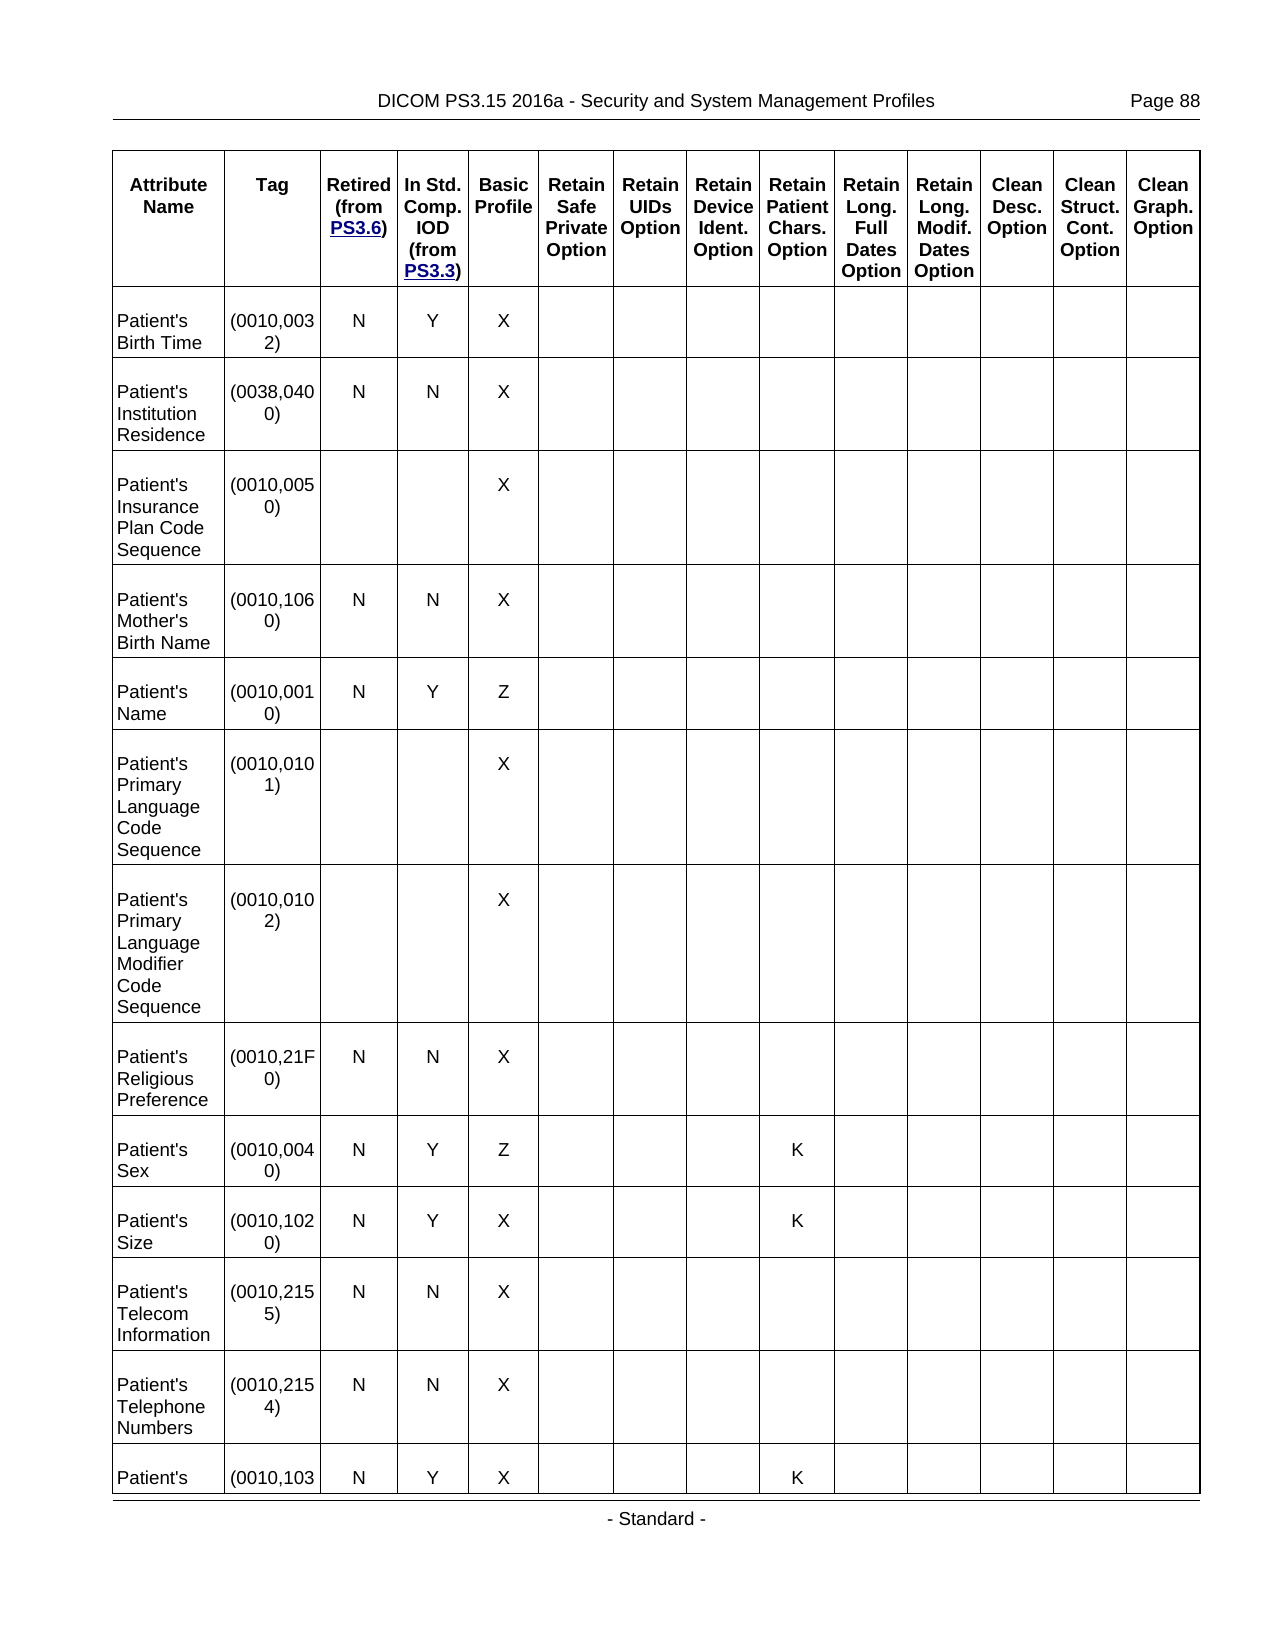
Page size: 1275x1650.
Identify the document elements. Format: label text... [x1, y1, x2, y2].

table_cell Patient's Primary Language Modifier Code Sequence [113, 865, 224, 1022]
table_cell [1054, 451, 1126, 564]
table_cell X [469, 1258, 538, 1350]
table_cell [981, 865, 1053, 1022]
table_cell [981, 1351, 1053, 1443]
table_cell [981, 1258, 1053, 1350]
table_cell [539, 1187, 613, 1257]
table_cell [321, 865, 397, 1022]
table_header Retired (from PS3.6) [321, 151, 397, 286]
table_cell X [469, 1187, 538, 1257]
table_cell [1054, 1023, 1126, 1115]
table_cell N [398, 565, 468, 657]
table_cell (0010,2155) [225, 1258, 320, 1350]
table_cell Patient's Mother's Birth Name [113, 565, 224, 657]
table_cell [760, 451, 834, 564]
table_cell N [321, 1023, 397, 1115]
table_cell [981, 1023, 1053, 1115]
table_cell [539, 1444, 613, 1492]
table_cell [835, 658, 907, 728]
table_cell [908, 1351, 980, 1443]
table_cell [835, 1444, 907, 1492]
table_cell Patient's Telephone Numbers [113, 1351, 224, 1443]
table_cell [908, 1116, 980, 1186]
table_cell [539, 358, 613, 450]
table_cell Y [398, 1116, 468, 1186]
table_cell Z [469, 658, 538, 728]
table_cell N [321, 287, 397, 357]
table_cell [1054, 1258, 1126, 1350]
table_cell [908, 1187, 980, 1257]
table_cell [398, 865, 468, 1022]
table_cell N [321, 1444, 397, 1492]
table_cell [760, 287, 834, 357]
table_cell [539, 287, 613, 357]
table_cell [614, 1187, 686, 1257]
table_cell [1127, 1187, 1199, 1257]
table_cell N [321, 358, 397, 450]
table_cell X [469, 451, 538, 564]
table_cell [398, 730, 468, 864]
table_cell [687, 658, 759, 728]
table_cell (0010,0010) [225, 658, 320, 728]
table_cell [835, 1116, 907, 1186]
table_cell Patient's Size [113, 1187, 224, 1257]
table_cell [908, 1444, 980, 1492]
table_cell [1127, 1023, 1199, 1115]
table_cell [908, 287, 980, 357]
table_cell Y [398, 287, 468, 357]
table_header Tag [225, 151, 320, 286]
table_cell [614, 1258, 686, 1350]
table_cell [1054, 1187, 1126, 1257]
table_cell (0038,0400) [225, 358, 320, 450]
table_cell [1054, 1116, 1126, 1186]
table_cell [687, 1116, 759, 1186]
table_cell [760, 1258, 834, 1350]
table_cell Patient's Institution Residence [113, 358, 224, 450]
table_cell [835, 565, 907, 657]
table_cell [760, 1351, 834, 1443]
table_cell [835, 1187, 907, 1257]
table_cell [539, 1116, 613, 1186]
table_cell [687, 287, 759, 357]
table_cell [835, 1351, 907, 1443]
table_cell N [321, 1187, 397, 1257]
table_cell [614, 1444, 686, 1492]
table_cell [614, 1351, 686, 1443]
table_cell [1054, 358, 1126, 450]
table_cell [981, 287, 1053, 357]
table_cell [760, 658, 834, 728]
table_cell [1054, 1444, 1126, 1492]
table_cell N [398, 1023, 468, 1115]
table_cell Patient's Insurance Plan Code Sequence [113, 451, 224, 564]
table_cell [1127, 451, 1199, 564]
table_cell [981, 565, 1053, 657]
table_cell (0010,21F0) [225, 1023, 320, 1115]
table_cell [614, 287, 686, 357]
table_cell [981, 451, 1053, 564]
table_cell Patient's Birth Time [113, 287, 224, 357]
table_cell K [760, 1116, 834, 1186]
table_cell [687, 1444, 759, 1492]
table_cell [321, 730, 397, 864]
table_header Basic Profile [469, 151, 538, 286]
table_cell [835, 730, 907, 864]
table_cell [614, 358, 686, 450]
table_header Attribute Name [113, 151, 224, 286]
table_cell [1127, 565, 1199, 657]
table_cell [1054, 658, 1126, 728]
table_cell [398, 451, 468, 564]
table_cell [835, 451, 907, 564]
table_cell [614, 865, 686, 1022]
table_cell [908, 1023, 980, 1115]
table_header In Std. Comp. IOD (from PS3.3) [398, 151, 468, 286]
table_cell [1127, 1116, 1199, 1186]
table_cell [321, 451, 397, 564]
table_cell [981, 1187, 1053, 1257]
table_cell [614, 1023, 686, 1115]
table_cell N [398, 1351, 468, 1443]
table_cell X [469, 1444, 538, 1492]
table_header Retain Patient Chars. Option [760, 151, 834, 286]
table_header Retain Device Ident. Option [687, 151, 759, 286]
table_cell [687, 1351, 759, 1443]
table_cell [908, 1258, 980, 1350]
table_cell [539, 565, 613, 657]
table_cell N [321, 1116, 397, 1186]
table_cell [981, 658, 1053, 728]
table_cell (0010,0101) [225, 730, 320, 864]
table_cell (0010,0040) [225, 1116, 320, 1186]
table_cell [835, 865, 907, 1022]
table_cell [1127, 358, 1199, 450]
table_cell (0010,1020) [225, 1187, 320, 1257]
table_cell [835, 358, 907, 450]
table_cell X [469, 287, 538, 357]
table_cell Y [398, 1187, 468, 1257]
table_header Clean Desc. Option [981, 151, 1053, 286]
table_cell X [469, 730, 538, 864]
table_cell [1127, 1351, 1199, 1443]
table_header Retain Long. Modif. Dates Option [908, 151, 980, 286]
table_cell [981, 1444, 1053, 1492]
table_cell N [321, 565, 397, 657]
table_cell [1054, 865, 1126, 1022]
table_cell Y [398, 658, 468, 728]
table_cell Patient's Religious Preference [113, 1023, 224, 1115]
table_cell [835, 1258, 907, 1350]
table_cell [539, 658, 613, 728]
table_cell (0010,103 [225, 1444, 320, 1492]
table_cell Z [469, 1116, 538, 1186]
table_cell N [321, 658, 397, 728]
table_cell K [760, 1444, 834, 1492]
table_cell [539, 1258, 613, 1350]
table_cell [908, 730, 980, 864]
table_cell [614, 730, 686, 864]
table_cell [539, 1351, 613, 1443]
table_cell [687, 865, 759, 1022]
table_cell Patient's Sex [113, 1116, 224, 1186]
table_cell [687, 451, 759, 564]
table_cell N [398, 358, 468, 450]
table_cell [539, 451, 613, 564]
table_cell [539, 865, 613, 1022]
table_cell N [321, 1258, 397, 1350]
table_cell [981, 358, 1053, 450]
table_cell [760, 358, 834, 450]
table_cell [614, 1116, 686, 1186]
table_header Clean Graph. Option [1127, 151, 1199, 286]
table_cell [908, 865, 980, 1022]
table_cell [687, 1258, 759, 1350]
table_cell [1127, 287, 1199, 357]
table_cell [760, 865, 834, 1022]
table_cell [687, 730, 759, 864]
table_cell [908, 565, 980, 657]
table_cell [1127, 1444, 1199, 1492]
table_header Retain Long. Full Dates Option [835, 151, 907, 286]
table_cell (0010,0050) [225, 451, 320, 564]
table_cell [539, 730, 613, 864]
table_cell [908, 658, 980, 728]
table_cell [1127, 865, 1199, 1022]
table_cell X [469, 565, 538, 657]
table_cell [908, 451, 980, 564]
table_cell N [398, 1258, 468, 1350]
table_cell [1054, 1351, 1126, 1443]
table_cell [1054, 730, 1126, 864]
table_cell X [469, 865, 538, 1022]
table_cell [614, 565, 686, 657]
table_cell X [469, 1351, 538, 1443]
table_cell [760, 565, 834, 657]
table_cell Patient's [113, 1444, 224, 1492]
table_cell X [469, 1023, 538, 1115]
table_cell (0010,0032) [225, 287, 320, 357]
table_cell [1054, 565, 1126, 657]
table_cell (0010,1060) [225, 565, 320, 657]
table_cell Patient's Name [113, 658, 224, 728]
table_cell [908, 358, 980, 450]
table_cell (0010,0102) [225, 865, 320, 1022]
table_cell [835, 287, 907, 357]
table_cell N [321, 1351, 397, 1443]
table_cell Patient's Primary Language Code Sequence [113, 730, 224, 864]
table_cell [981, 1116, 1053, 1186]
table_cell [614, 451, 686, 564]
table_cell Patient's Telecom Information [113, 1258, 224, 1350]
table_cell X [469, 358, 538, 450]
table_header Clean Struct. Cont. Option [1054, 151, 1126, 286]
table_cell [760, 730, 834, 864]
table_cell [687, 565, 759, 657]
table_cell [687, 1187, 759, 1257]
table_cell [835, 1023, 907, 1115]
table_cell (0010,2154) [225, 1351, 320, 1443]
table_cell [1054, 287, 1126, 357]
table_header Retain UIDs Option [614, 151, 686, 286]
table_cell [1127, 658, 1199, 728]
table_cell [687, 358, 759, 450]
table_cell [1127, 1258, 1199, 1350]
table_cell [614, 658, 686, 728]
table_header Retain Safe Private Option [539, 151, 613, 286]
table_cell K [760, 1187, 834, 1257]
table_cell [981, 730, 1053, 864]
table_cell [760, 1023, 834, 1115]
table_cell [1127, 730, 1199, 864]
table_cell [687, 1023, 759, 1115]
table_cell Y [398, 1444, 468, 1492]
table_cell [539, 1023, 613, 1115]
